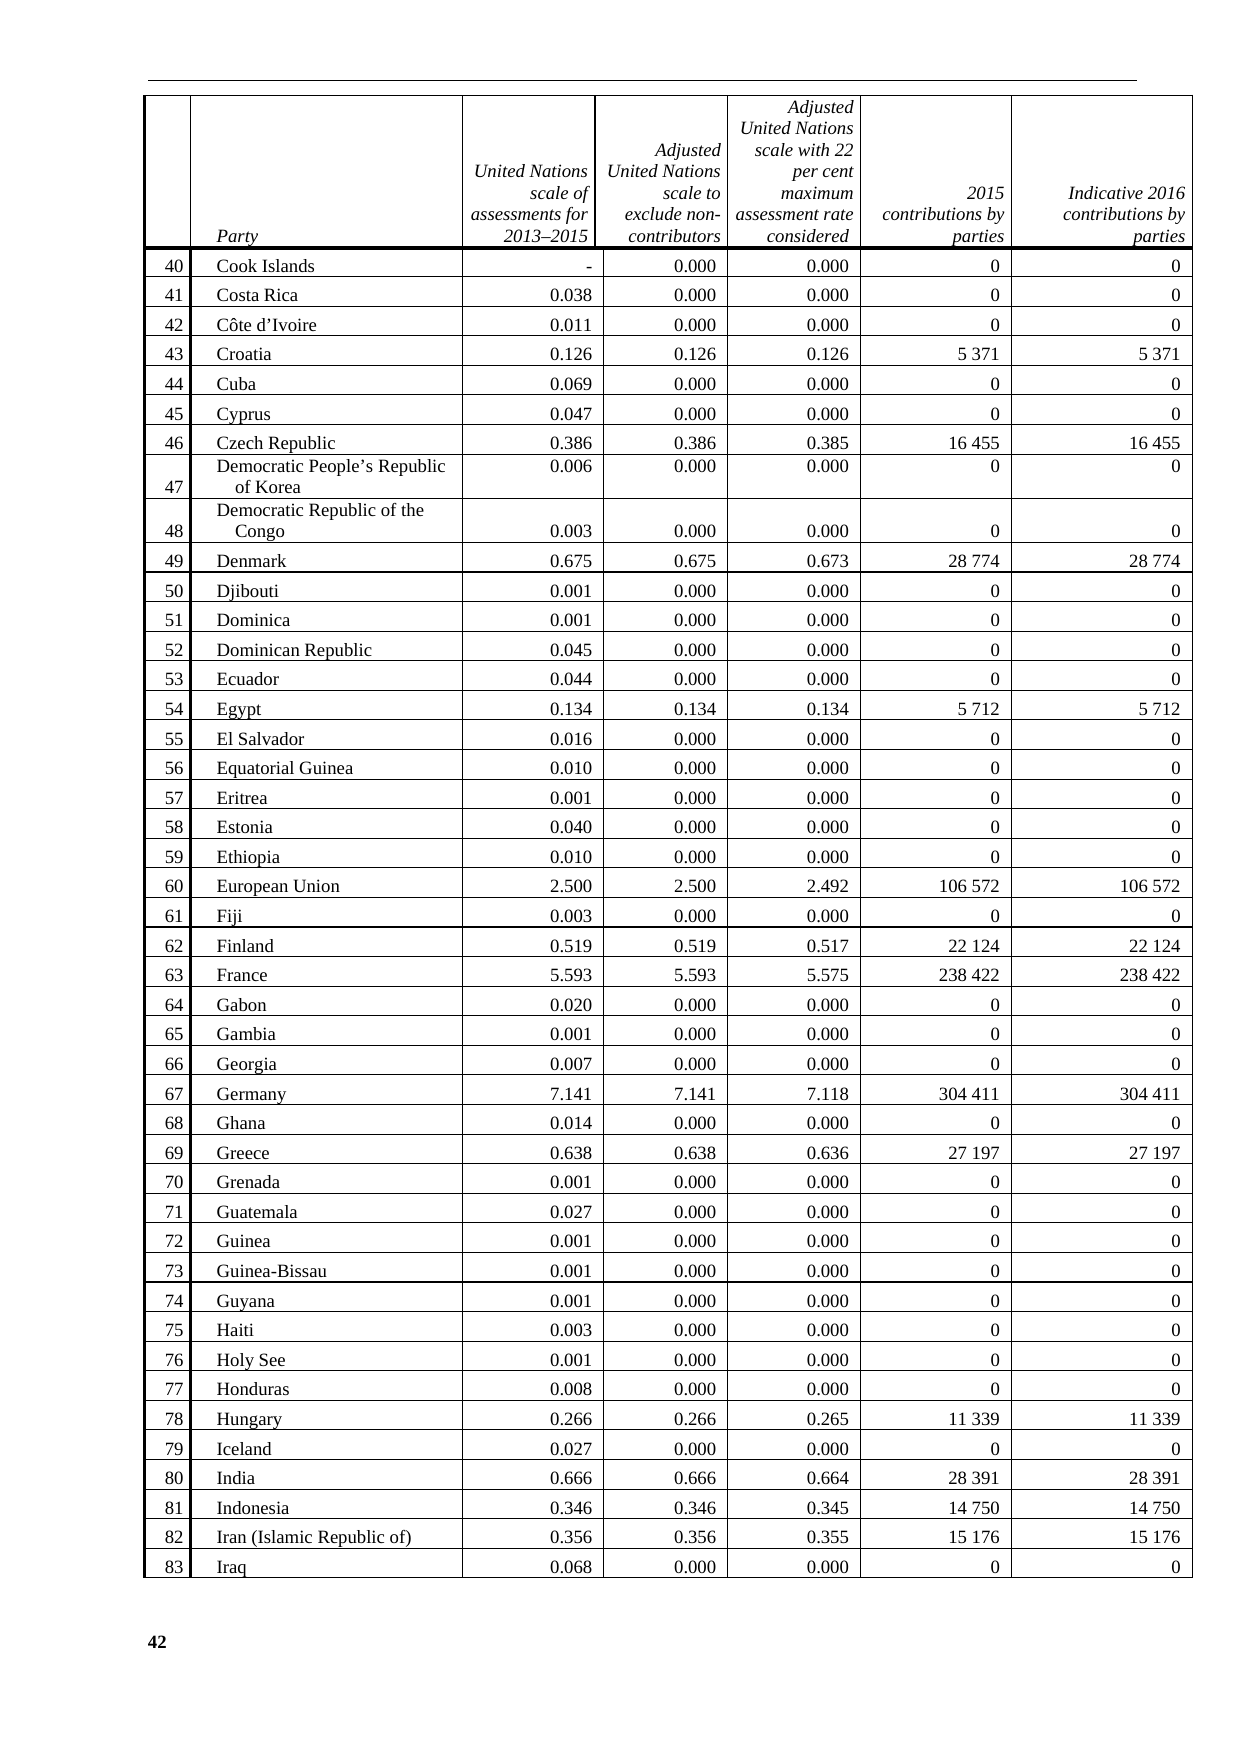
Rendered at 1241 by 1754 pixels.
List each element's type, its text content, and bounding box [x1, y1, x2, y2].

table_cell [135, 631, 143, 660]
table_cell 43 [146, 336, 189, 365]
table_cell [135, 926, 143, 956]
table_cell 0.001 [463, 1164, 603, 1193]
table_cell 0.000 [728, 1223, 860, 1252]
table_cell 0.000 [604, 1430, 727, 1459]
table_cell Iceland [192, 1430, 462, 1459]
table_cell [135, 335, 143, 365]
table_cell 83 [146, 1549, 189, 1577]
table_cell 51 [146, 602, 189, 631]
table_cell 0.638 [604, 1135, 727, 1163]
table_cell 0.000 [604, 573, 727, 601]
table_cell 0 [861, 573, 1011, 601]
table_cell 0.040 [463, 809, 603, 838]
table_cell 0 [861, 307, 1011, 335]
table_cell 58 [146, 809, 189, 838]
table_cell 77 [146, 1371, 189, 1400]
table_cell 0.045 [463, 632, 603, 660]
table_cell Fiji [192, 898, 462, 926]
table_cell 14 750 [861, 1490, 1011, 1518]
table_cell 0.016 [463, 720, 603, 749]
table_cell 28 391 [861, 1460, 1011, 1488]
table_cell 0.000 [728, 1549, 860, 1577]
table_cell Gabon [192, 987, 462, 1015]
table_cell Hungary [192, 1401, 462, 1429]
table_cell Djibouti [192, 573, 462, 601]
table_cell 0.000 [728, 1164, 860, 1193]
table_cell 0 [1012, 750, 1192, 778]
table_cell 75 [146, 1312, 189, 1341]
table_cell [135, 542, 143, 571]
table_cell 238 422 [1012, 957, 1192, 986]
table_cell Germany [192, 1075, 462, 1104]
table_cell 0.001 [463, 780, 603, 808]
table_cell 80 [146, 1460, 189, 1488]
table_cell 0.001 [463, 1283, 603, 1311]
table_cell 0 [1012, 632, 1192, 660]
table_cell 0.266 [463, 1401, 603, 1429]
table_cell [135, 1281, 143, 1311]
table_cell - [463, 250, 603, 276]
table_cell Finland [192, 928, 462, 956]
table_cell 42 [146, 307, 189, 335]
table_cell [135, 779, 143, 808]
table_cell [135, 571, 143, 601]
table_cell 0.000 [604, 1312, 727, 1341]
table_cell 27 197 [1012, 1135, 1192, 1163]
table_cell [135, 394, 143, 424]
table_cell 73 [146, 1253, 189, 1281]
table_cell Guyana [192, 1283, 462, 1311]
table_cell 2.500 [604, 868, 727, 897]
table_cell 68 [146, 1105, 189, 1133]
table_cell [135, 1459, 143, 1488]
table_cell Equatorial Guinea [192, 750, 462, 778]
table_cell 0.638 [463, 1135, 603, 1163]
table_cell 0 [1012, 395, 1192, 424]
table_cell 0.000 [728, 455, 860, 498]
table_cell 0.000 [728, 839, 860, 867]
table_cell [135, 1311, 143, 1341]
table_cell 16 455 [1012, 425, 1192, 453]
table_cell 64 [146, 987, 189, 1015]
table_cell [135, 1370, 143, 1400]
table_cell 0.068 [463, 1549, 603, 1577]
table_cell 0.000 [604, 307, 727, 335]
table_cell 0.666 [463, 1460, 603, 1488]
table_cell 0 [1012, 1194, 1192, 1222]
table_cell 27 197 [861, 1135, 1011, 1163]
table_cell 57 [146, 780, 189, 808]
table_cell 79 [146, 1430, 189, 1459]
table_cell 0 [1012, 720, 1192, 749]
table_cell 0.000 [604, 1046, 727, 1074]
table_cell Eritrea [192, 780, 462, 808]
table_cell 0.000 [604, 602, 727, 631]
table_cell 14 750 [1012, 1490, 1192, 1518]
table_cell 0.001 [463, 1016, 603, 1045]
table_cell 0.011 [463, 307, 603, 335]
table_cell 0.000 [604, 395, 727, 424]
table_header Indicative 2016 contributions by parties [1012, 96, 1192, 246]
table_cell 11 339 [1012, 1401, 1192, 1429]
table_cell [135, 601, 143, 631]
table_cell [135, 867, 143, 897]
table_cell 0 [861, 366, 1011, 394]
table_cell 78 [146, 1401, 189, 1429]
table_cell 0.000 [728, 780, 860, 808]
table_cell 28 774 [861, 543, 1011, 571]
table_cell 0.346 [463, 1490, 603, 1518]
table_cell 0.007 [463, 1046, 603, 1074]
table_cell 7.141 [604, 1075, 727, 1104]
table_cell 0 [1012, 780, 1192, 808]
table_cell European Union [192, 868, 462, 897]
table_cell 45 [146, 395, 189, 424]
table_cell [135, 1518, 143, 1548]
table_cell 0.386 [604, 425, 727, 453]
table_cell [135, 1074, 143, 1104]
table_cell 0 [1012, 661, 1192, 690]
table_header 2015 contributions by parties [861, 96, 1011, 246]
table_cell [135, 1400, 143, 1429]
table_cell 0 [1012, 898, 1192, 926]
table_cell El Salvador [192, 720, 462, 749]
table_cell 0 [861, 780, 1011, 808]
table_cell 0 [861, 720, 1011, 749]
table_cell France [192, 957, 462, 986]
table_cell 0.000 [604, 632, 727, 660]
table_cell 0.000 [604, 366, 727, 394]
table_cell 0.000 [728, 250, 860, 276]
table_cell 0.001 [463, 602, 603, 631]
table_cell 0.000 [604, 1164, 727, 1193]
table_cell 0.000 [728, 1105, 860, 1133]
table_header [135, 95, 143, 246]
table_cell 0 [861, 1283, 1011, 1311]
table_cell 0 [1012, 1164, 1192, 1193]
table_cell 0.000 [728, 1371, 860, 1400]
table_cell 0 [1012, 499, 1192, 542]
table_cell Guinea [192, 1223, 462, 1252]
table_cell 0.134 [463, 691, 603, 719]
table_cell 66 [146, 1046, 189, 1074]
table_cell 0.346 [604, 1490, 727, 1518]
table_cell [135, 838, 143, 867]
table_cell [135, 1222, 143, 1252]
table_cell 0.385 [728, 425, 860, 453]
table_cell Estonia [192, 809, 462, 838]
table_cell 0.020 [463, 987, 603, 1015]
table_cell [135, 1015, 143, 1045]
table_cell 7.141 [463, 1075, 603, 1104]
table_cell [135, 1193, 143, 1222]
table_cell 0.000 [604, 661, 727, 690]
table_cell 54 [146, 691, 189, 719]
table_cell 0.664 [728, 1460, 860, 1488]
table_cell [135, 1104, 143, 1133]
table_cell 0.000 [604, 1194, 727, 1222]
table_cell [135, 1341, 143, 1370]
table_cell Cyprus [192, 395, 462, 424]
table_cell [135, 719, 143, 749]
table_cell 0.000 [604, 1342, 727, 1370]
table_cell 0 [861, 1312, 1011, 1341]
table_cell 0.000 [728, 750, 860, 778]
table_cell 0.000 [604, 1549, 727, 1577]
table_cell 0.000 [728, 277, 860, 306]
table_cell 0 [1012, 455, 1192, 498]
table_cell 72 [146, 1223, 189, 1252]
table_cell 0 [1012, 1549, 1192, 1577]
table_cell 0.044 [463, 661, 603, 690]
table_cell 0.000 [728, 1046, 860, 1074]
table_cell 11 339 [861, 1401, 1011, 1429]
table_cell 63 [146, 957, 189, 986]
table_cell 0 [1012, 277, 1192, 306]
table_cell 0.000 [728, 1283, 860, 1311]
table_cell 0 [861, 1105, 1011, 1133]
table_cell [135, 749, 143, 778]
table_cell Egypt [192, 691, 462, 719]
table_cell 60 [146, 868, 189, 897]
table_cell 41 [146, 277, 189, 306]
table_cell 81 [146, 1490, 189, 1518]
table_cell [135, 1548, 143, 1577]
table_cell 0.010 [463, 839, 603, 867]
table_cell [135, 986, 143, 1015]
table_cell 0.027 [463, 1430, 603, 1459]
table_cell 5.575 [728, 957, 860, 986]
table_cell 0.519 [463, 928, 603, 956]
table_cell 238 422 [861, 957, 1011, 986]
table_cell 15 176 [1012, 1519, 1192, 1548]
table_cell [135, 690, 143, 719]
table_cell 76 [146, 1342, 189, 1370]
table_cell [135, 365, 143, 394]
table_cell 82 [146, 1519, 189, 1548]
table_cell Grenada [192, 1164, 462, 1193]
table_cell 0.134 [604, 691, 727, 719]
table_cell 0 [1012, 1342, 1192, 1370]
table_cell 0.126 [728, 336, 860, 365]
table_cell 0.003 [463, 898, 603, 926]
table_cell 0 [861, 1371, 1011, 1400]
table_cell 0 [861, 250, 1011, 276]
table_cell [135, 498, 143, 542]
table_cell 0.000 [728, 1342, 860, 1370]
table_cell 22 124 [861, 928, 1011, 956]
table_cell 0.000 [728, 573, 860, 601]
table_cell 0 [1012, 839, 1192, 867]
table_cell [135, 276, 143, 306]
table_cell 0.000 [604, 1283, 727, 1311]
table_cell Holy See [192, 1342, 462, 1370]
table_cell 0.000 [728, 602, 860, 631]
table_cell 0.666 [604, 1460, 727, 1488]
table_cell Czech Republic [192, 425, 462, 453]
table_cell 0 [1012, 1312, 1192, 1341]
table_cell Ghana [192, 1105, 462, 1133]
table_cell 106 572 [861, 868, 1011, 897]
table_cell 69 [146, 1135, 189, 1163]
table_cell 28 774 [1012, 543, 1192, 571]
table_cell 62 [146, 928, 189, 956]
table_cell 0.003 [463, 499, 603, 542]
table_cell 0.000 [728, 1194, 860, 1222]
table_cell Gambia [192, 1016, 462, 1045]
table_cell 0.000 [604, 750, 727, 778]
table_cell 0.000 [604, 898, 727, 926]
table_cell 0.519 [604, 928, 727, 956]
table_cell 0.001 [463, 573, 603, 601]
table_cell 0 [1012, 307, 1192, 335]
table_cell Iraq [192, 1549, 462, 1577]
table_cell 2.492 [728, 868, 860, 897]
table_cell 16 455 [861, 425, 1011, 453]
table_cell 0.000 [728, 720, 860, 749]
table_header Adjusted United Nations scale with 22 per cent maximum assessment rate considered [728, 96, 860, 246]
table_cell 0.356 [463, 1519, 603, 1548]
table_cell 0.675 [463, 543, 603, 571]
table_cell [135, 1134, 143, 1163]
table_cell 0 [861, 1016, 1011, 1045]
table_cell 5 712 [861, 691, 1011, 719]
table_cell 0 [1012, 366, 1192, 394]
table_cell Greece [192, 1135, 462, 1163]
table_cell Côte d’Ivoire [192, 307, 462, 335]
table_cell 0 [861, 395, 1011, 424]
table_cell 0 [1012, 987, 1192, 1015]
table_cell 0.000 [728, 987, 860, 1015]
table_cell Iran (Islamic Republic of) [192, 1519, 462, 1548]
table_cell Costa Rica [192, 277, 462, 306]
table_cell 0.000 [728, 809, 860, 838]
table_cell 0.000 [728, 499, 860, 542]
table_cell 44 [146, 366, 189, 394]
table_cell 0.069 [463, 366, 603, 394]
table_cell 0.345 [728, 1490, 860, 1518]
table_cell [135, 246, 143, 276]
table_cell 5.593 [604, 957, 727, 986]
table_header [146, 96, 190, 246]
table_cell 0.000 [604, 1371, 727, 1400]
table_cell 0.001 [463, 1253, 603, 1281]
table_cell 0 [1012, 1105, 1192, 1133]
table_cell 0.000 [604, 1105, 727, 1133]
table_cell 0 [861, 632, 1011, 660]
table_cell 0 [861, 1342, 1011, 1370]
table_cell Denmark [192, 543, 462, 571]
table_header Adjusted United Nations scale to exclude non-contributors [596, 96, 727, 246]
table_cell 0 [1012, 602, 1192, 631]
table_cell 0.010 [463, 750, 603, 778]
table_cell Guatemala [192, 1194, 462, 1222]
table_cell [135, 306, 143, 335]
table_cell Guinea-Bissau [192, 1253, 462, 1281]
table_cell 0.000 [728, 1312, 860, 1341]
table_cell 0.000 [604, 809, 727, 838]
table_cell 0.356 [604, 1519, 727, 1548]
table_cell 0.000 [604, 720, 727, 749]
table_cell 0.000 [728, 898, 860, 926]
table_cell 0 [861, 277, 1011, 306]
table_cell 0.134 [728, 691, 860, 719]
table_cell 55 [146, 720, 189, 749]
table_cell [135, 1489, 143, 1518]
table_cell 0 [861, 839, 1011, 867]
table_cell 0.000 [604, 1253, 727, 1281]
table_cell 48 [146, 499, 189, 542]
table_cell 0.000 [728, 395, 860, 424]
table_cell 40 [146, 250, 189, 276]
table_cell 0 [1012, 1046, 1192, 1074]
table_cell 49 [146, 543, 189, 571]
table_cell 0.000 [604, 839, 727, 867]
table_cell 0 [861, 661, 1011, 690]
table_header Party [191, 96, 462, 246]
table_cell 71 [146, 1194, 189, 1222]
table_cell 0.673 [728, 543, 860, 571]
table_header United Nations scale of assessments for 2013–2015 [463, 96, 594, 246]
table_cell 52 [146, 632, 189, 660]
table_cell 0 [861, 499, 1011, 542]
table_cell 0.003 [463, 1312, 603, 1341]
table_cell 0 [861, 1194, 1011, 1222]
table_cell 0.047 [463, 395, 603, 424]
table_cell [135, 956, 143, 986]
table_cell 70 [146, 1164, 189, 1193]
table_cell 5 371 [861, 336, 1011, 365]
table_cell 0 [1012, 1223, 1192, 1252]
table_cell 61 [146, 898, 189, 926]
table_cell 0 [861, 1253, 1011, 1281]
table_cell 5 712 [1012, 691, 1192, 719]
table_cell Cook Islands [192, 250, 462, 276]
table_cell Dominican Republic [192, 632, 462, 660]
table_cell 0 [1012, 809, 1192, 838]
table_cell 47 [146, 455, 189, 498]
table_cell 0.517 [728, 928, 860, 956]
table_cell 0.000 [728, 307, 860, 335]
table_cell 74 [146, 1283, 189, 1311]
table_cell Georgia [192, 1046, 462, 1074]
table_cell 0.675 [604, 543, 727, 571]
table_cell Democratic People’s Republic of Korea [192, 455, 462, 498]
table_cell Democratic Republic of the Congo [192, 499, 462, 542]
table_cell 0.000 [728, 1253, 860, 1281]
table_cell 0 [861, 987, 1011, 1015]
table_cell 0.000 [604, 277, 727, 306]
table_cell Indonesia [192, 1490, 462, 1518]
table_cell Honduras [192, 1371, 462, 1400]
table_cell 106 572 [1012, 868, 1192, 897]
table_cell 0 [861, 1430, 1011, 1459]
table_cell 0.000 [728, 366, 860, 394]
table_cell 46 [146, 425, 189, 453]
table_cell 0 [861, 809, 1011, 838]
table_cell Ecuador [192, 661, 462, 690]
table_cell 0.266 [604, 1401, 727, 1429]
table_cell 59 [146, 839, 189, 867]
table_cell 0.000 [604, 780, 727, 808]
table_cell [135, 1252, 143, 1281]
table_cell 0.265 [728, 1401, 860, 1429]
table_cell Dominica [192, 602, 462, 631]
table_cell 304 411 [1012, 1075, 1192, 1104]
table_cell 5 371 [1012, 336, 1192, 365]
table_cell 0.001 [463, 1342, 603, 1370]
table_cell 0 [1012, 573, 1192, 601]
table_cell 67 [146, 1075, 189, 1104]
table_cell 7.118 [728, 1075, 860, 1104]
table_cell 0.008 [463, 1371, 603, 1400]
table_cell 0 [861, 602, 1011, 631]
table_cell 0 [861, 1549, 1011, 1577]
table_cell 0.000 [604, 1223, 727, 1252]
table_cell 0 [861, 898, 1011, 926]
table_cell 15 176 [861, 1519, 1011, 1548]
table_cell 50 [146, 573, 189, 601]
table_cell 0 [1012, 1016, 1192, 1045]
table_cell 0.038 [463, 277, 603, 306]
table_cell India [192, 1460, 462, 1488]
table_cell [135, 1163, 143, 1193]
table_cell 0 [1012, 1283, 1192, 1311]
table_cell 0 [861, 1164, 1011, 1193]
table_cell 0 [1012, 1253, 1192, 1281]
table_cell 0.000 [604, 987, 727, 1015]
table_cell 2.500 [463, 868, 603, 897]
table_cell 0.636 [728, 1135, 860, 1163]
table_cell 304 411 [861, 1075, 1011, 1104]
table_cell 0.126 [463, 336, 603, 365]
table_cell 53 [146, 661, 189, 690]
table_cell 65 [146, 1016, 189, 1045]
table_cell 0 [1012, 1371, 1192, 1400]
table_cell 0.355 [728, 1519, 860, 1548]
table_cell [135, 454, 143, 498]
table_cell [135, 424, 143, 453]
table_cell [135, 897, 143, 926]
table_cell [135, 1429, 143, 1459]
table_cell [135, 660, 143, 690]
table_cell 5.593 [463, 957, 603, 986]
table_cell 56 [146, 750, 189, 778]
table_cell 28 391 [1012, 1460, 1192, 1488]
table_cell 0.000 [728, 632, 860, 660]
table_cell 0.000 [604, 499, 727, 542]
table_cell 0.014 [463, 1105, 603, 1133]
table_cell 0 [861, 750, 1011, 778]
table_cell 0.000 [604, 1016, 727, 1045]
table_cell 0 [1012, 1430, 1192, 1459]
table_cell 0.000 [604, 250, 727, 276]
table_cell 0.027 [463, 1194, 603, 1222]
table_cell Cuba [192, 366, 462, 394]
table_cell 0.001 [463, 1223, 603, 1252]
table_cell 0.000 [604, 455, 727, 498]
table_cell 0 [1012, 250, 1192, 276]
table_cell 0 [861, 1046, 1011, 1074]
table_cell 0.000 [728, 1016, 860, 1045]
table_cell [135, 808, 143, 838]
table_cell 0.386 [463, 425, 603, 453]
table_cell Croatia [192, 336, 462, 365]
table_cell [135, 1045, 143, 1074]
table_cell Ethiopia [192, 839, 462, 867]
table_cell 0 [861, 455, 1011, 498]
table_cell Haiti [192, 1312, 462, 1341]
table_cell 0.000 [728, 661, 860, 690]
table_cell 0 [861, 1223, 1011, 1252]
table_cell 0.006 [463, 455, 603, 498]
table_cell 22 124 [1012, 928, 1192, 956]
table_cell 0.126 [604, 336, 727, 365]
table_cell 0.000 [728, 1430, 860, 1459]
